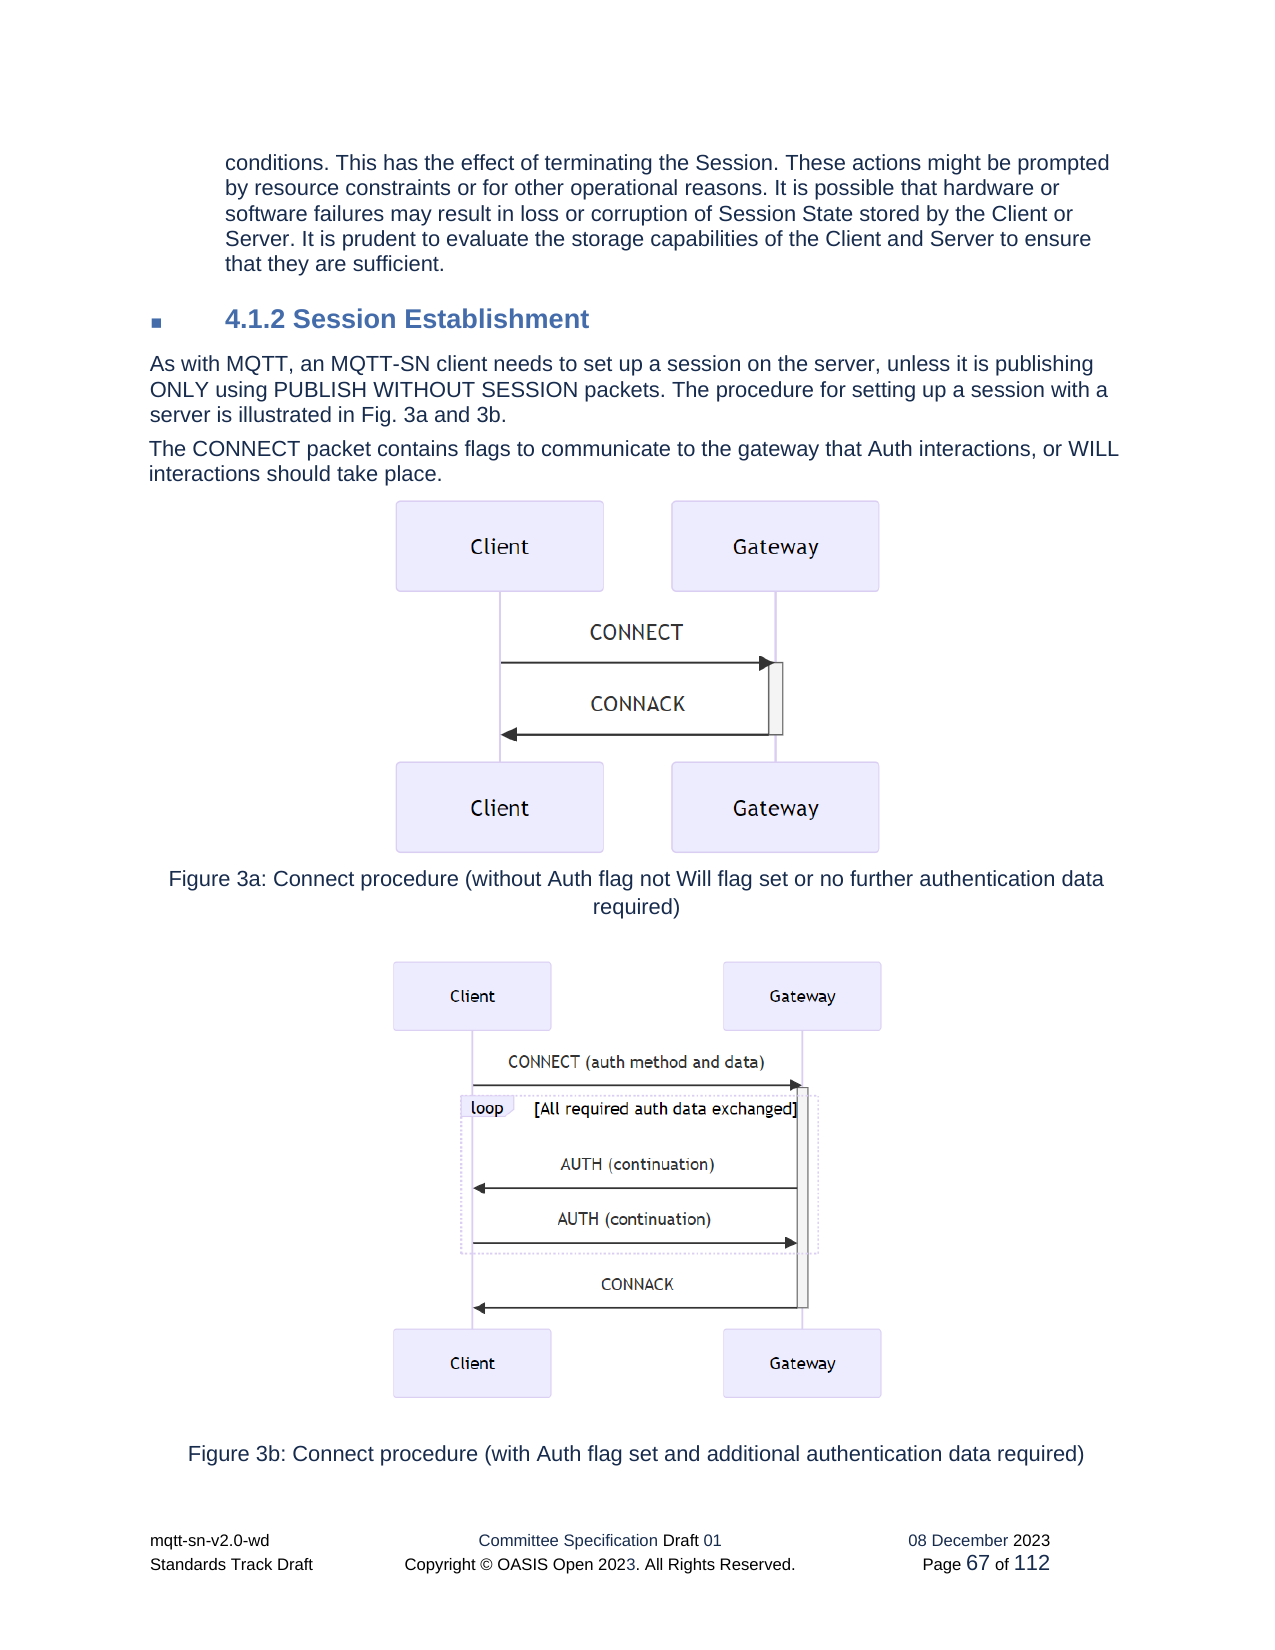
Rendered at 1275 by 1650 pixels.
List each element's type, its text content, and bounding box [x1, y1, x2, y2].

text conditions. This has the effect of terminating the Session. These actions might be prompted by resource constraints or for other operational reasons. It is possible that hardware or software failures may result in loss or corruption of Session State stored by the Client or Server. It is prudent to evaluate the storage capabilities of the Client and Server to ensure that they are sufficient. [225, 150, 1125, 276]
text The CONNECT packet contains flags to communicate to the gateway that Auth interactions, or WILL interactions should take place. [148, 436, 1124, 486]
text Figure 3b: Connect procedure (with Auth flag set and additional authentication data required) [148, 1441, 1124, 1466]
text As with MQTT, an MQTT-SN client needs to set up a session on the server, unless it is publishing ONLY using PUBLISH WITHOUT SESSION packets. The procedure for setting up a session with a server is illustrated in Fig. 3a and 3b. [149, 351, 1124, 427]
text Figure 3a: Connect procedure (without Auth flag not Will flag set or no further authentication data required) [148, 866, 1124, 919]
picture [386, 494, 888, 858]
subtitle 4.1.2 Session Establishment [150, 301, 1124, 339]
picture [385, 957, 888, 1403]
